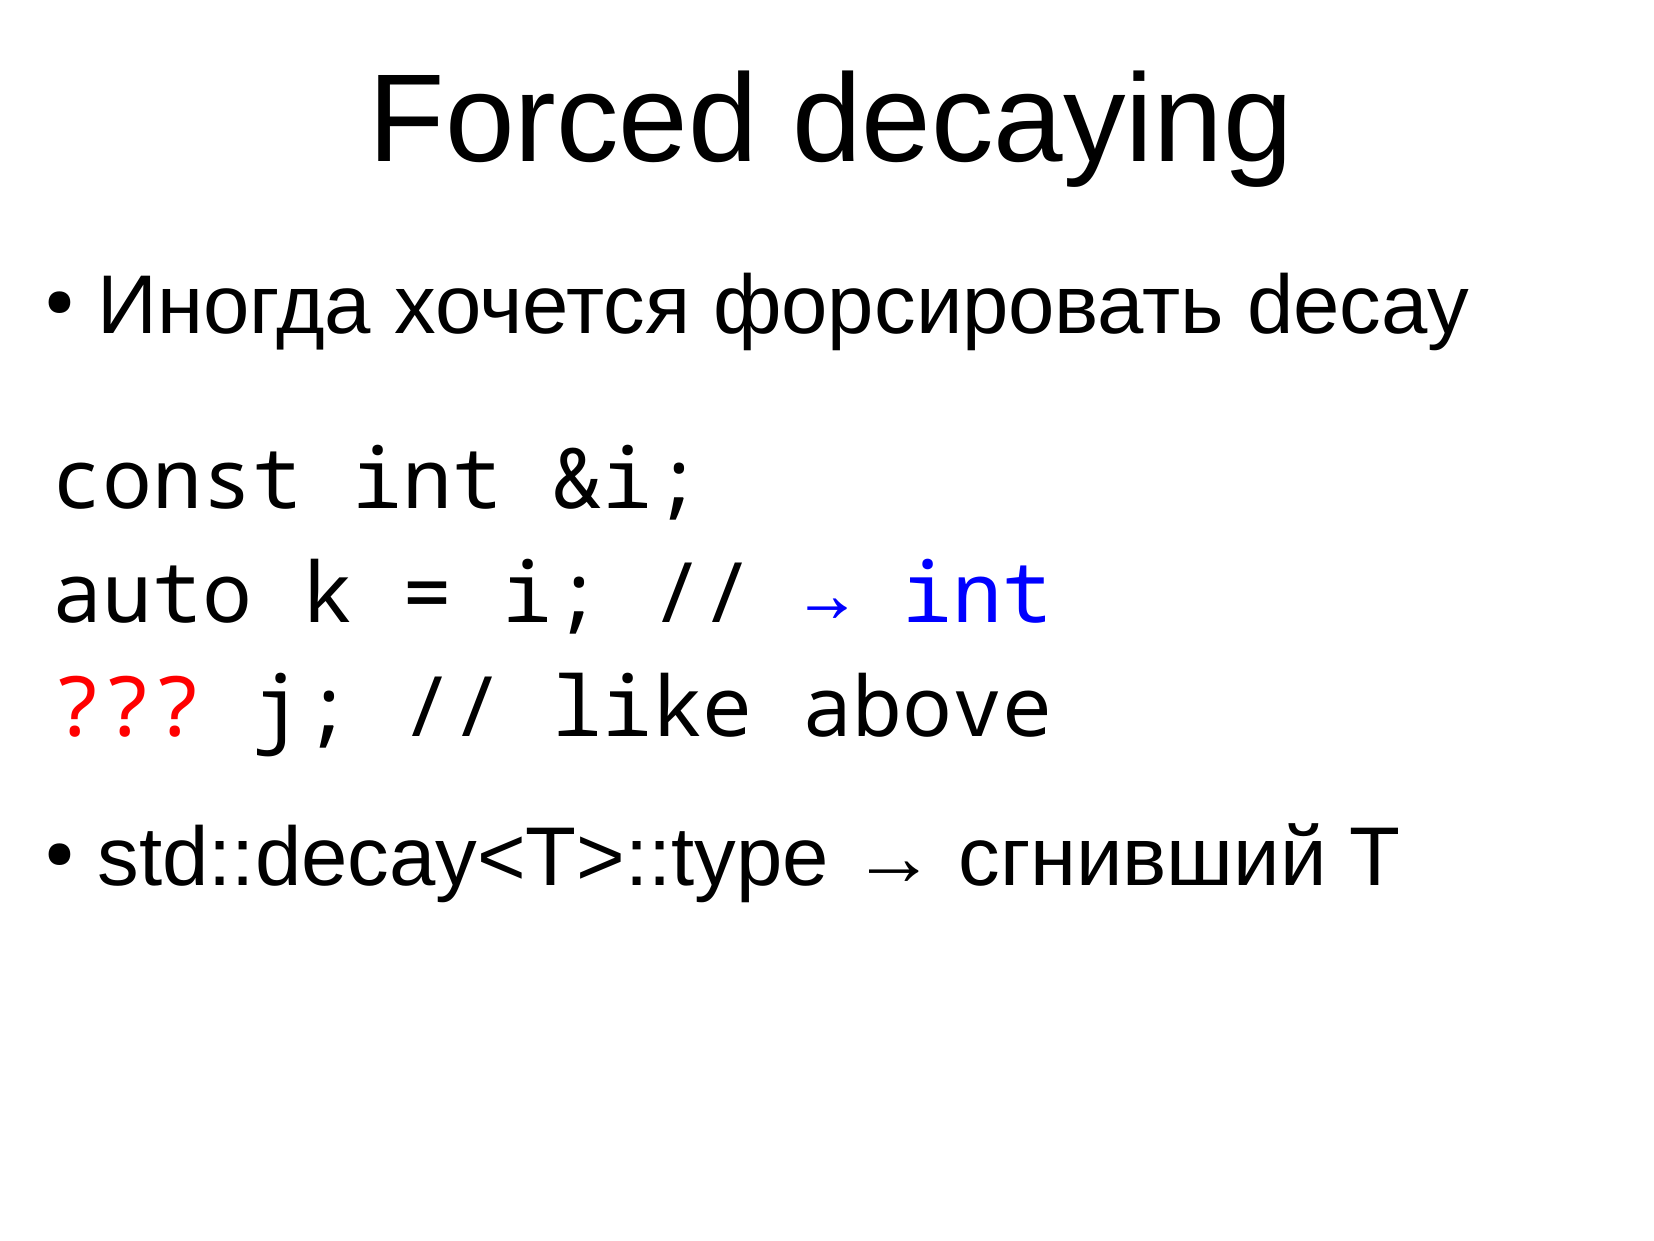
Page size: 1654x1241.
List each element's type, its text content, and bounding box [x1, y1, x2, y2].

list const int &i; auto k = i; // → int ??? j; // like above [52, 420, 1591, 781]
list std::decay<T>::type → сгнивший T [26, 810, 1647, 957]
list Иногда хочется форсировать decay [26, 258, 1647, 406]
title Forced decaying [86, 15, 1576, 223]
